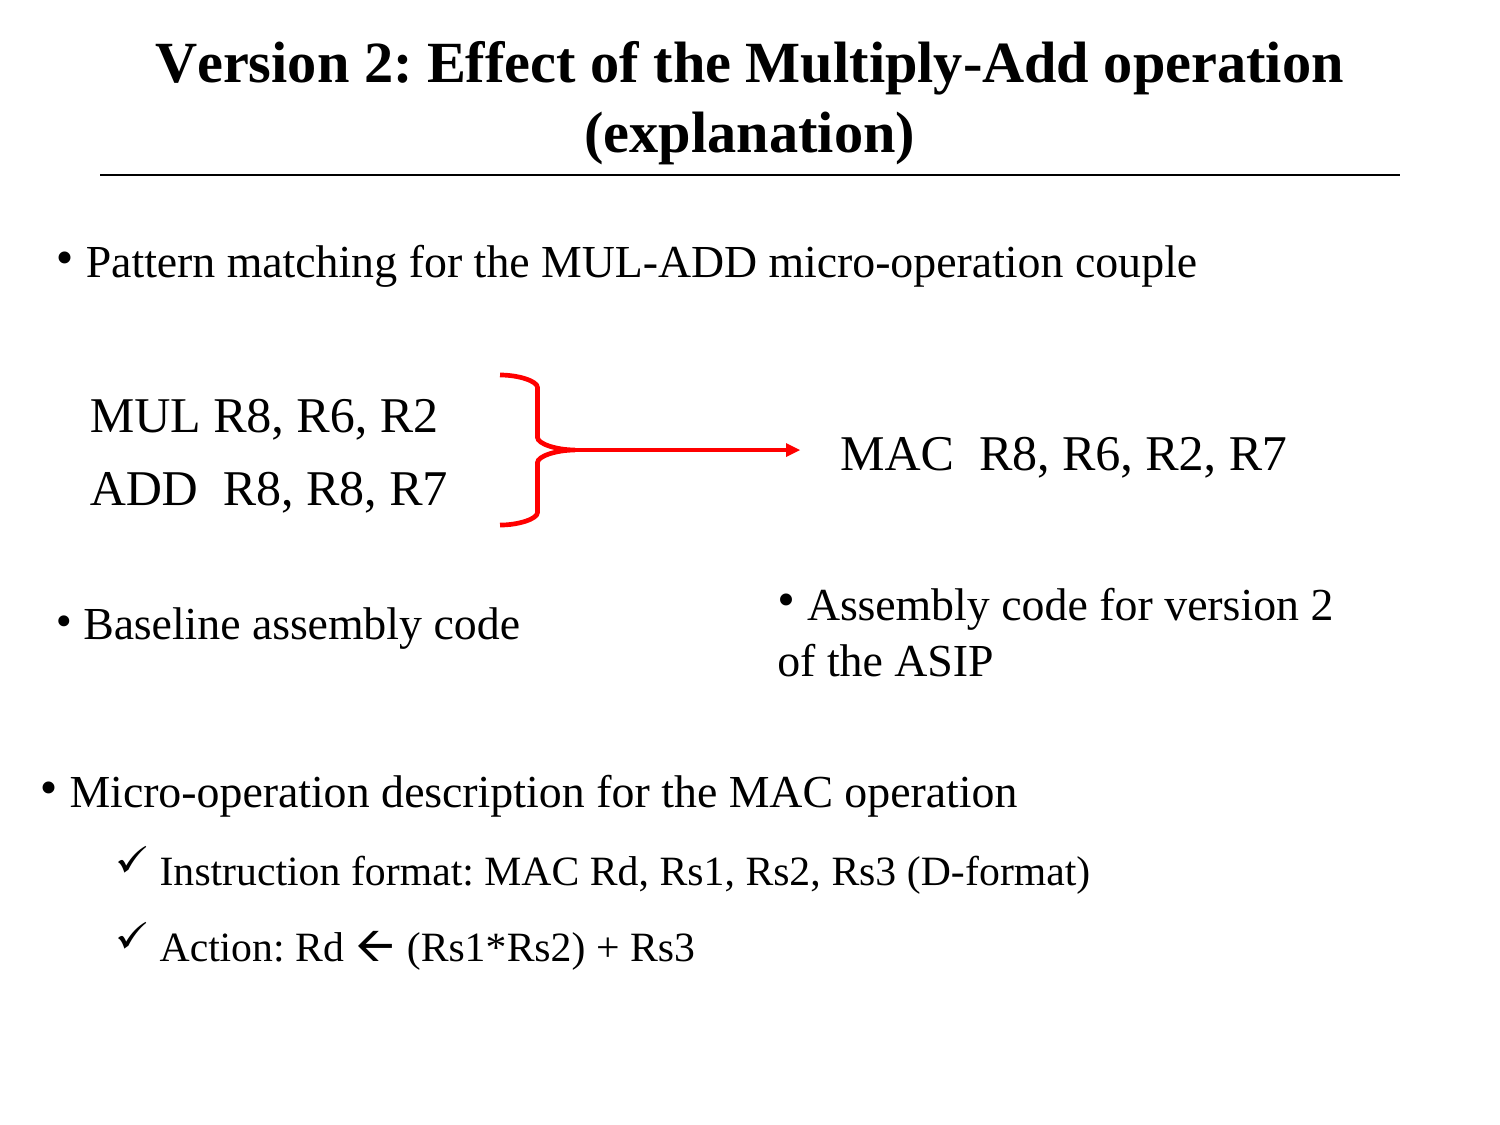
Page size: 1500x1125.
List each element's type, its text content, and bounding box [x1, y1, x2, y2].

text_box MUL R8, R6, R2 ADD R8, R8, R7 [74, 375, 475, 523]
title Version 2: Effect of the Multiply-Add operation (explanation) [112, 16, 1388, 172]
text_box Pattern matching for the MUL-ADD micro-operation couple [41, 219, 1322, 296]
text_box Assembly code for version 2 of the ASIP [762, 562, 1388, 693]
text_box MAC R8, R6, R2, R7 [825, 412, 1302, 488]
text_box Baseline assembly code [41, 586, 573, 657]
text_box Micro-operation description for the MAC operation Instruction format: MAC Rd, Rs1, Rs2, Rs3 (D-format) Action: Rd  (Rs1*Rs2) + Rs3 [24, 749, 1476, 978]
